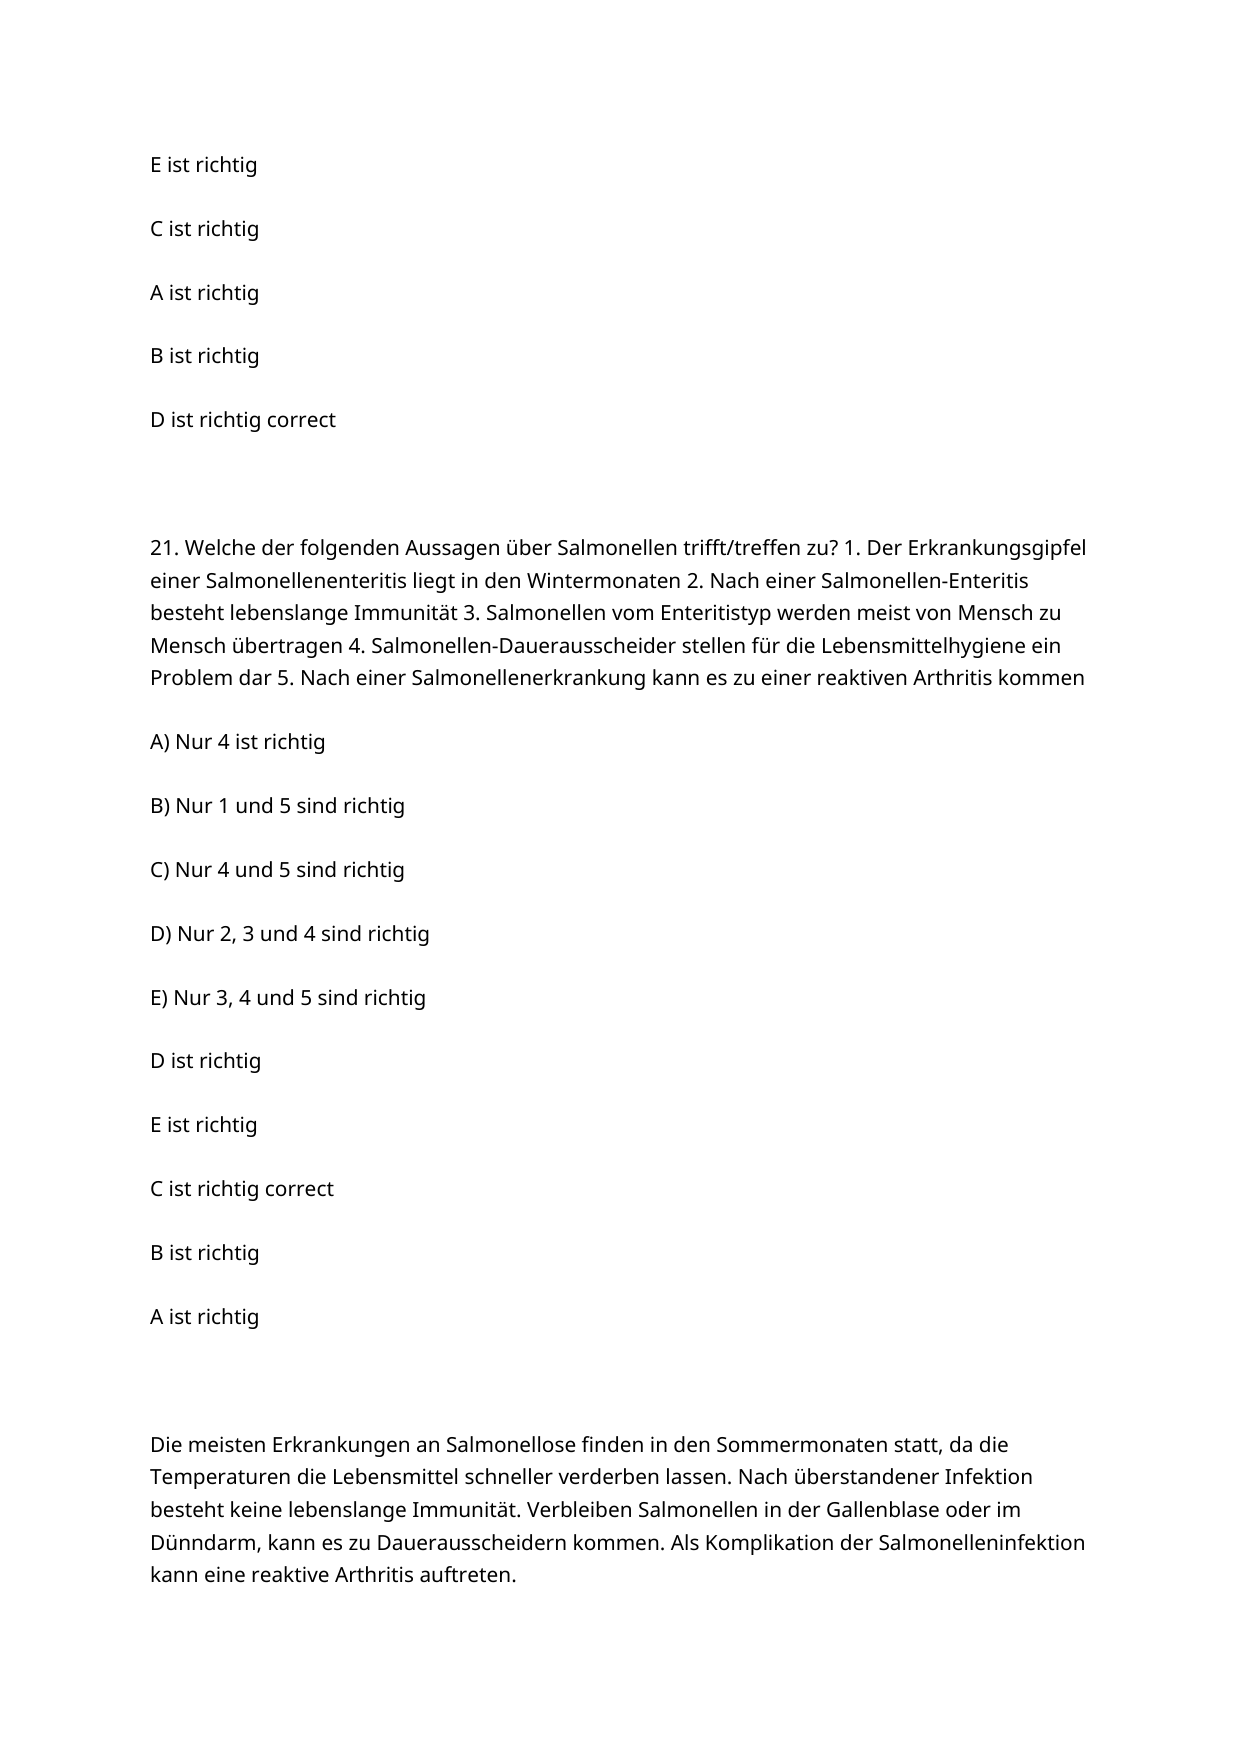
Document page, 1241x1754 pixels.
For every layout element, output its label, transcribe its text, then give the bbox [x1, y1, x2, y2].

text E) Nur 3, 4 und 5 sind richtig [150, 983, 1090, 1011]
text A) Nur 4 ist richtig [150, 727, 1090, 756]
text C ist richtig correct [150, 1174, 1090, 1203]
text E ist richtig [150, 150, 1090, 178]
text Die meisten Erkrankungen an Salmonellose finden in den Sommermonaten statt, da die Temperaturen die Lebensmittel schneller verderben lassen. Nach überstandener Infektion besteht keine lebenslange Immunität. Verbleiben Salmonellen in der Gallenblase oder im Dünndarm, kann es zu Dauerausscheidern kommen. Als Komplikation der Salmonelleninfektion kann eine reaktive Arthritis auftreten. [150, 1430, 1090, 1589]
text B ist richtig [150, 342, 1090, 370]
text B) Nur 1 und 5 sind richtig [150, 791, 1090, 820]
text B ist richtig [150, 1238, 1090, 1267]
text E ist richtig [150, 1111, 1090, 1139]
text A ist richtig [150, 1302, 1090, 1331]
text C) Nur 4 und 5 sind richtig [150, 855, 1090, 883]
text A ist richtig [150, 278, 1090, 306]
text D ist richtig correct [150, 405, 1090, 434]
text D ist richtig [150, 1047, 1090, 1075]
text 21. Welche der folgenden Aussagen über Salmonellen trifft/treffen zu? 1. Der Erkrankungsgipfel einer Salmonellenenteritis liegt in den Wintermonaten 2. Nach einer Salmonellen-Enteritis besteht lebenslange Immunität 3. Salmonellen vom Enteritistyp werden meist von Mensch zu Mensch übertragen 4. Salmonellen-Dauerausscheider stellen für die Lebensmittelhygiene ein Problem dar 5. Nach einer Salmonellenerkrankung kann es zu einer reaktiven Arthritis kommen [150, 533, 1090, 692]
text D) Nur 2, 3 und 4 sind richtig [150, 919, 1090, 947]
text C ist richtig [150, 214, 1090, 242]
